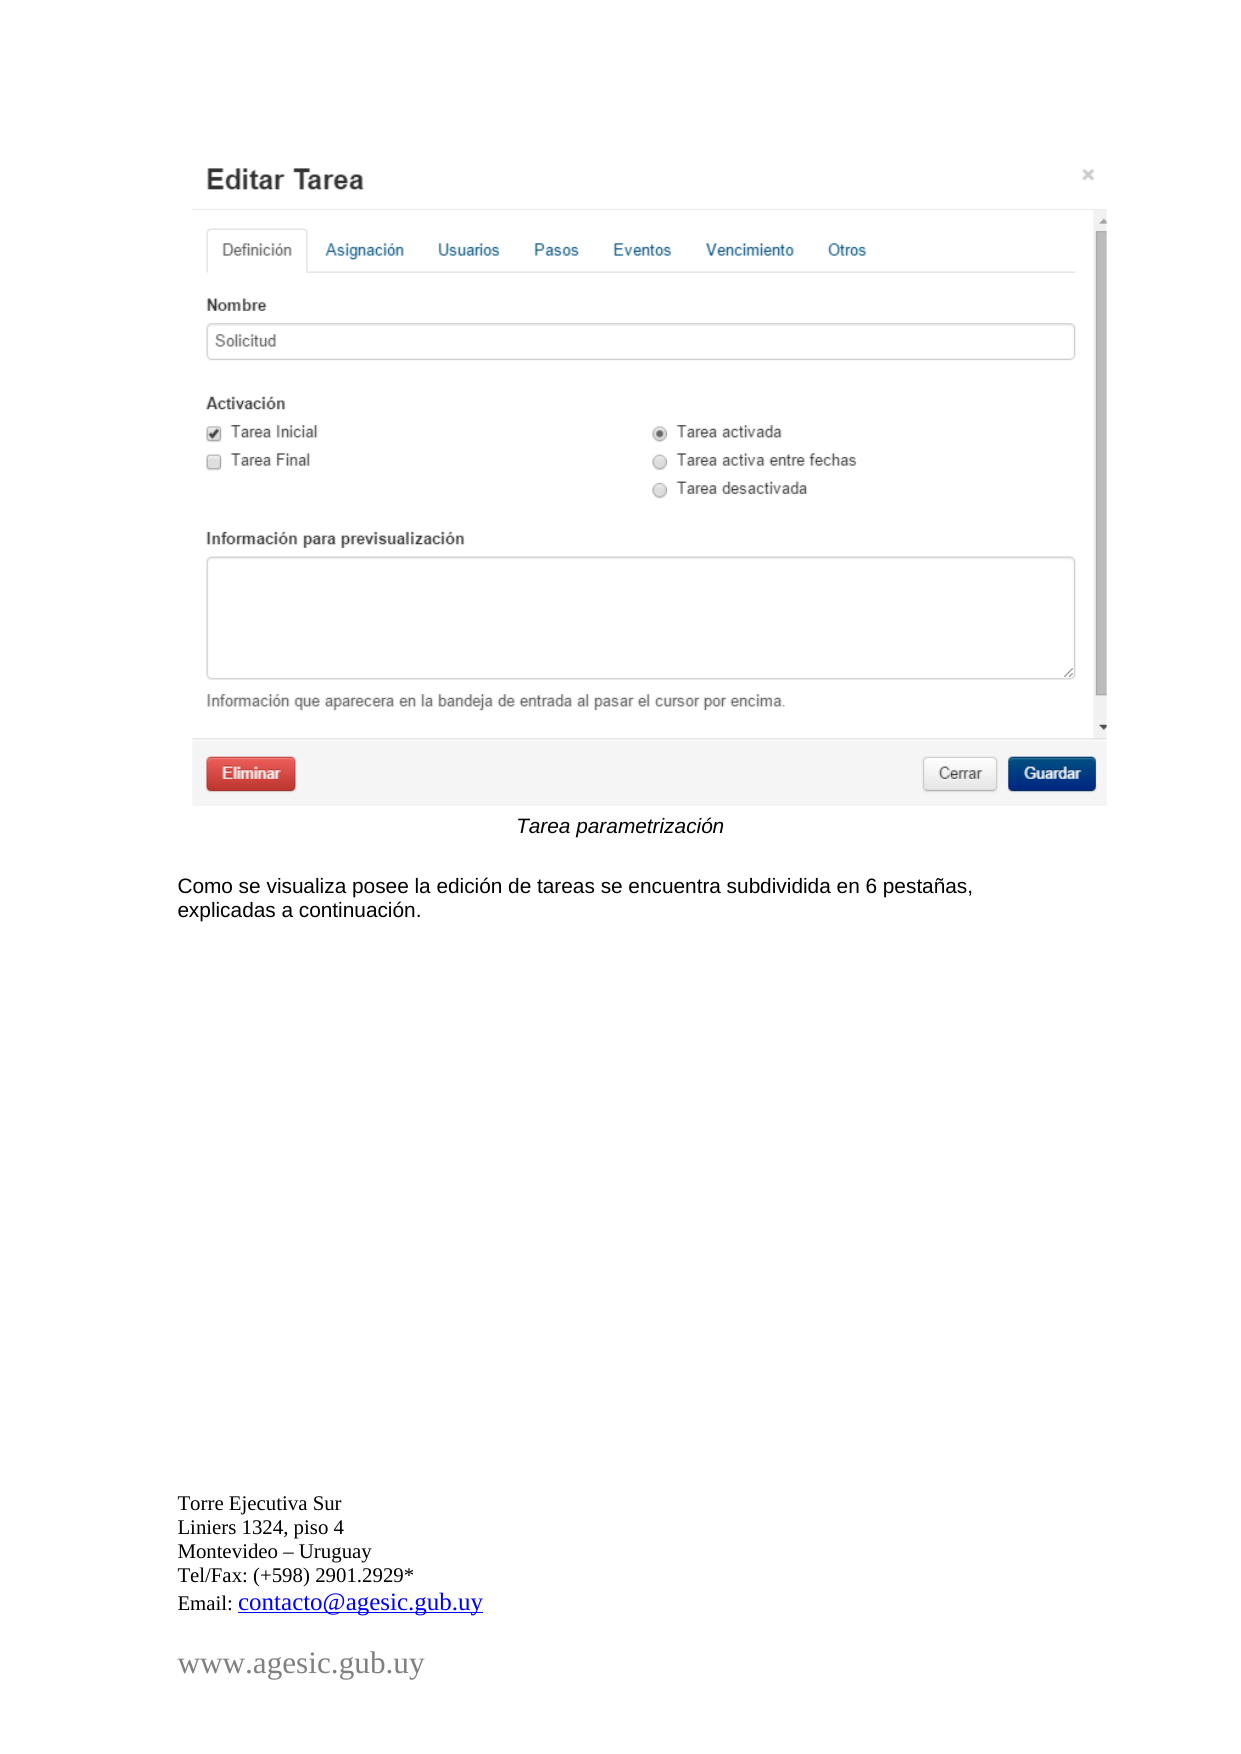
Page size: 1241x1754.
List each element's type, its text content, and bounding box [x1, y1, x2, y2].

text Como se visualiza posee la edición de tareas se encuentra subdividida en 6 pestañas, explicadas a continuación. [177, 874, 1063, 922]
picture [192, 155, 1107, 806]
text Tarea parametrización [177, 813, 1063, 837]
